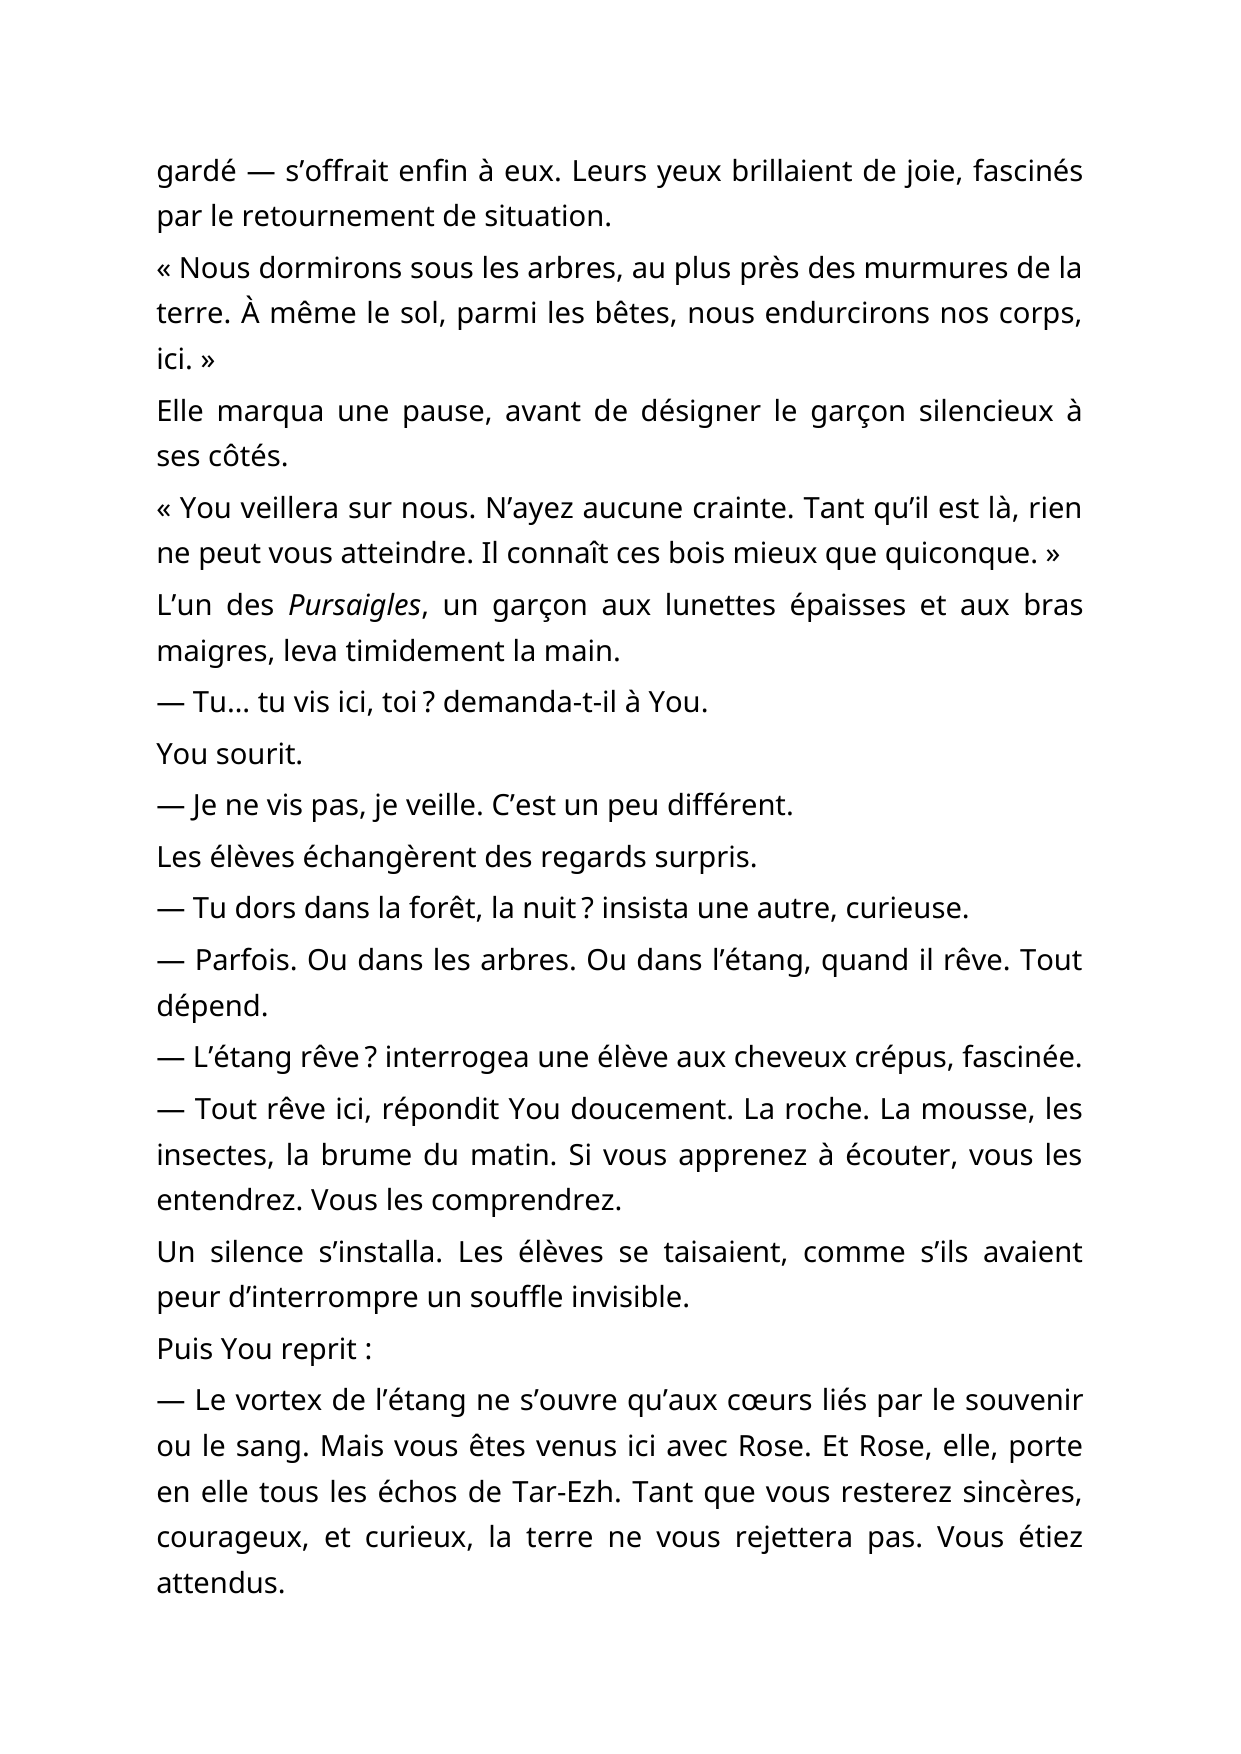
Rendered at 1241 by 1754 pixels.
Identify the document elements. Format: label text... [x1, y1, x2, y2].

text — Tout rêve ici, répondit You doucement. La roche. La mousse, les insectes, la brume du matin. Si vous apprenez à écouter, vous les entendrez. Vous les comprendrez. [156, 1088, 1084, 1219]
text Un silence s’installa. Les élèves se taisaient, comme s’ils avaient peur d’interrompre un souffle invisible. [156, 1231, 1084, 1316]
text Les élèves échangèrent des regards surpris. [156, 836, 1084, 876]
text « Nous dormirons sous les arbres, au plus près des murmures de la terre. À même le sol, parmi les bêtes, nous endurcirons nos corps, ici. » [156, 247, 1084, 378]
text — Tu dors dans la forêt, la nuit ? insista une autre, curieuse. [156, 888, 1084, 927]
text Elle marqua une pause, avant de désigner le garçon silencieux à ses côtés. [156, 390, 1084, 475]
text « You veillera sur nous. N’ayez aucune crainte. Tant qu’il est là, rien ne peut vous atteindre. Il connaît ces bois mieux que quiconque. » [156, 487, 1084, 572]
text — Je ne vis pas, je veille. C’est un peu différent. [156, 785, 1084, 824]
text gardé — s’offrait enfin à eux. Leurs yeux brillaient de joie, fascinés par le retournement de situation. [156, 150, 1084, 235]
text — Tu… tu vis ici, toi ? demanda-t-il à You. [156, 682, 1084, 721]
text Puis You reprit : [156, 1328, 1084, 1368]
text — L’étang rêve ? interrogea une élève aux cheveux crépus, fascinée. [156, 1037, 1084, 1076]
text L’un des Pursaigles, un garçon aux lunettes épaisses et aux bras maigres, leva timidement la main. [156, 584, 1084, 670]
text You sourit. [156, 733, 1084, 773]
text — Le vortex de l’étang ne s’ouvre qu’aux cœurs liés par le souvenir ou le sang. Mais vous êtes venus ici avec Rose. Et Rose, elle, porte en elle tous les échos de Tar-Ezh. Tant que vous resterez sincères, courageux, et curieux, la terre ne vous rejettera pas. Vous étiez attendus. [156, 1380, 1084, 1602]
text — Parfois. Ou dans les arbres. Ou dans l’étang, quand il rêve. Tout dépend. [156, 939, 1084, 1025]
